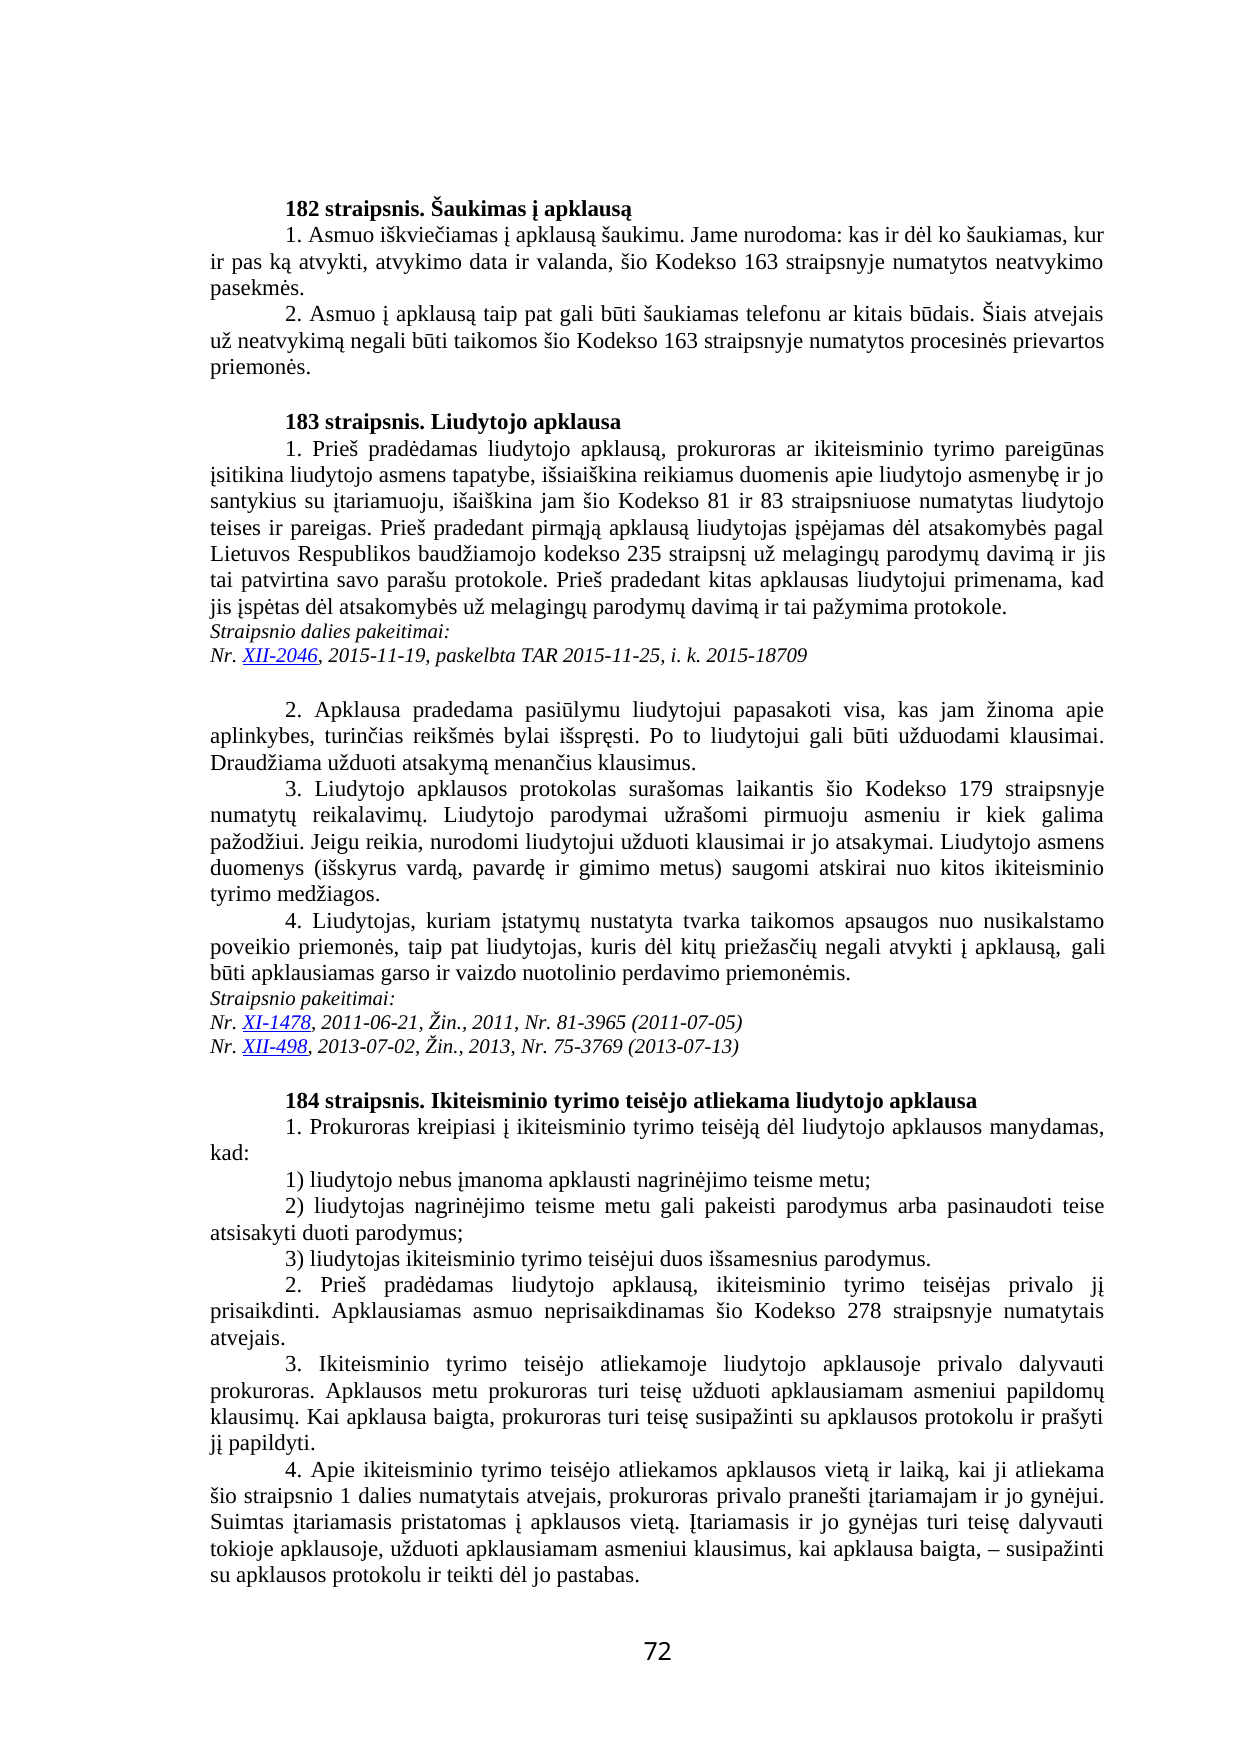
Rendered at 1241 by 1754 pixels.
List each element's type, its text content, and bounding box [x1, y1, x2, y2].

text Straipsnio dalies pakeitimai: [210, 619, 1106, 643]
text 3) liudytojas ikiteisminio tyrimo teisėjui duos išsamesnius parodymus. [210, 1245, 1106, 1271]
text 3. Liudytojo apklausos protokolas surašomas laikantis šio Kodekso 179 straipsnyje numatytų reikalavimų. Liudytojo parodymai užrašomi pirmuoju asmeniu ir kiek galima pažodžiui. Jeigu reikia, nurodomi liudytojui užduoti klausimai ir jo atsakymai. Liudytojo asmens duomenys (išskyrus vardą, pavardę ir gimimo metus) saugomi atskirai nuo kitos ikiteisminio tyrimo medžiagos. [210, 775, 1106, 907]
text Nr. XII-2046, 2015-11-19, paskelbta TAR 2015-11-25, i. k. 2015-18709 [210, 643, 1106, 667]
text 2) liudytojas nagrinėjimo teisme metu gali pakeisti parodymus arba pasinaudoti teise atsisakyti duoti parodymus; [210, 1192, 1106, 1245]
text Straipsnio pakeitimai: [210, 986, 1106, 1010]
text 1. Prokuroras kreipiasi į ikiteisminio tyrimo teisėją dėl liudytojo apklausos manydamas, kad: [210, 1113, 1106, 1166]
text 4. Liudytojas, kuriam įstatymų nustatyta tvarka taikomos apsaugos nuo nusikalstamo poveikio priemonės, taip pat liudytojas, kuris dėl kitų priežasčių negali atvykti į apklausą, gali būti apklausiamas garso ir vaizdo nuotolinio perdavimo priemonėmis. [210, 907, 1106, 986]
text 1. Asmuo iškviečiamas į apklausą šaukimu. Jame nurodoma: kas ir dėl ko šaukiamas, kur ir pas ką atvykti, atvykimo data ir valanda, šio Kodekso 163 straipsnyje numatytos neatvykimo pasekmės. [210, 221, 1106, 300]
text 183 straipsnis. Liudytojo apklausa [210, 408, 1106, 434]
text Nr. XII-498, 2013-07-02, Žin., 2013, Nr. 75-3769 (2013-07-13) [210, 1034, 1106, 1058]
text 182 straipsnis. Šaukimas į apklausą [210, 195, 1106, 221]
text 2. Prieš pradėdamas liudytojo apklausą, ikiteisminio tyrimo teisėjas privalo jį prisaikdinti. Apklausiamas asmuo neprisaikdinamas šio Kodekso 278 straipsnyje numatytais atvejais. [210, 1271, 1106, 1350]
text 1) liudytojo nebus įmanoma apklausti nagrinėjimo teisme metu; [210, 1166, 1106, 1192]
text 2. Apklausa pradedama pasiūlymu liudytojui papasakoti visa, kas jam žinoma apie aplinkybes, turinčias reikšmės bylai išspręsti. Po to liudytojui gali būti užduodami klausimai. Draudžiama užduoti atsakymą menančius klausimus. [210, 696, 1106, 775]
text 2. Asmuo į apklausą taip pat gali būti šaukiamas telefonu ar kitais būdais. Šiais atvejais už neatvykimą negali būti taikomos šio Kodekso 163 straipsnyje numatytos procesinės prievartos priemonės. [210, 300, 1106, 379]
text Nr. XI-1478, 2011-06-21, Žin., 2011, Nr. 81-3965 (2011-07-05) [210, 1010, 1106, 1034]
text 3. Ikiteisminio tyrimo teisėjo atliekamoje liudytojo apklausoje privalo dalyvauti prokuroras. Apklausos metu prokuroras turi teisę užduoti apklausiamam asmeniui papildomų klausimų. Kai apklausa baigta, prokuroras turi teisę susipažinti su apklausos protokolu ir prašyti jį papildyti. [210, 1350, 1106, 1456]
text 4. Apie ikiteisminio tyrimo teisėjo atliekamos apklausos vietą ir laiką, kai ji atliekama šio straipsnio 1 dalies numatytais atvejais, prokuroras privalo pranešti įtariamajam ir jo gynėjui. Suimtas įtariamasis pristatomas į apklausos vietą. Įtariamasis ir jo gynėjas turi teisę dalyvauti tokioje apklausoje, užduoti apklausiamam asmeniui klausimus, kai apklausa baigta, – susipažinti su apklausos protokolu ir teikti dėl jo pastabas. [210, 1456, 1106, 1587]
text 184 straipsnis. Ikiteisminio tyrimo teisėjo atliekama liudytojo apklausa [210, 1087, 1106, 1113]
text 1. Prieš pradėdamas liudytojo apklausą, prokuroras ar ikiteisminio tyrimo pareigūnas įsitikina liudytojo asmens tapatybe, išsiaiškina reikiamus duomenis apie liudytojo asmenybę ir jo santykius su įtariamuoju, išaiškina jam šio Kodekso 81 ir 83 straipsniuose numatytas liudytojo teises ir pareigas. Prieš pradedant pirmąją apklausą liudytojas įspėjamas dėl atsakomybės pagal Lietuvos Respublikos baudžiamojo kodekso 235 straipsnį už melagingų parodymų davimą ir jis tai patvirtina savo parašu protokole. Prieš pradedant kitas apklausas liudytojui primenama, kad jis įspėtas dėl atsakomybės už melagingų parodymų davimą ir tai pažymima protokole. [210, 434, 1106, 619]
